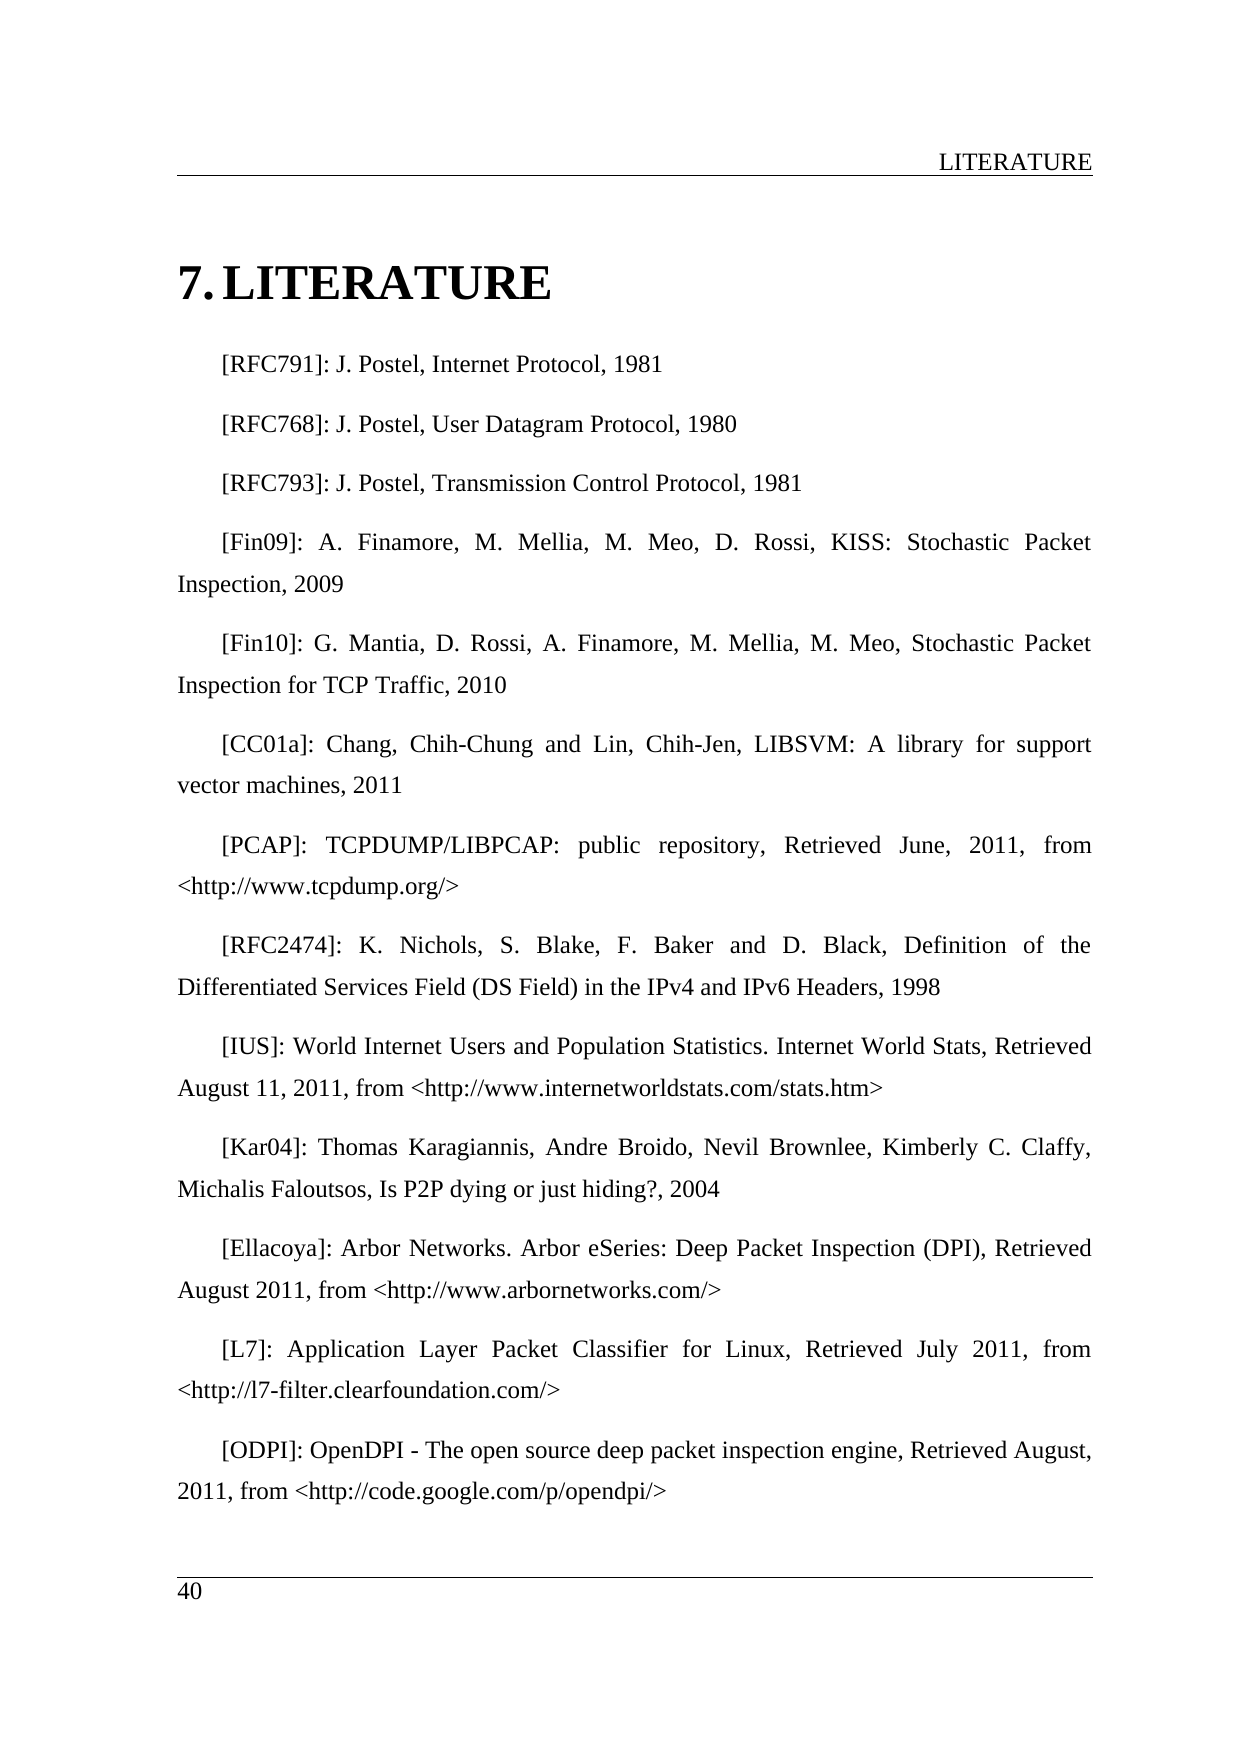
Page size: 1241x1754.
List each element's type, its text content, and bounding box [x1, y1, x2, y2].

text [RFC793]: J. Postel, Transmission Control Protocol, 1981 [177, 469, 1093, 497]
text [Ellacoya]: Arbor Networks. Arbor eSeries: Deep Packet Inspection (DPI), Retrieved August 2011, from <http://www.arbornetworks.com/> [177, 1234, 1093, 1303]
text [L7]: Application Layer Packet Classifier for Linux, Retrieved July 2011, from <http://l7-filter.clearfoundation.com/> [177, 1335, 1093, 1404]
text [Kar04]: Thomas Karagiannis, Andre Broido, Nevil Brownlee, Kimberly C. Claffy, Michalis Faloutsos, Is P2P dying or just hiding?, 2004 [177, 1133, 1093, 1203]
text [RFC768]: J. Postel, User Datagram Protocol, 1980 [177, 410, 1093, 437]
text [ODPI]: OpenDPI - The open source deep packet inspection engine, Retrieved August, 2011, from <http://code.google.com/p/opendpi/> [177, 1436, 1093, 1505]
text [CC01a]: Chang, Chih-Chung and Lin, Chih-Jen, LIBSVM: A library for support vector machines, 2011 [177, 730, 1093, 799]
subtitle LITERATURE [177, 255, 1093, 310]
text [Fin09]: A. Finamore, M. Mellia, M. Meo, D. Rossi, KISS: Stochastic Packet Inspection, 2009 [177, 528, 1093, 598]
text [IUS]: World Internet Users and Population Statistics. Internet World Stats, Retrieved August 11, 2011, from <http://www.internetworldstats.com/stats.htm> [177, 1032, 1093, 1102]
text [PCAP]: TCPDUMP/LIBPCAP: public repository, Retrieved June, 2011, from <http://www.tcpdump.org/> [177, 831, 1093, 900]
text [RFC791]: J. Postel, Internet Protocol, 1981 [177, 351, 1093, 378]
text [Fin10]: G. Mantia, D. Rossi, A. Finamore, M. Mellia, M. Meo, Stochastic Packet Inspection for TCP Traffic, 2010 [177, 629, 1093, 698]
text [RFC2474]: K. Nichols, S. Blake, F. Baker and D. Black, Definition of the Differentiated Services Field (DS Field) in the IPv4 and IPv6 Headers, 1998 [177, 932, 1093, 1001]
